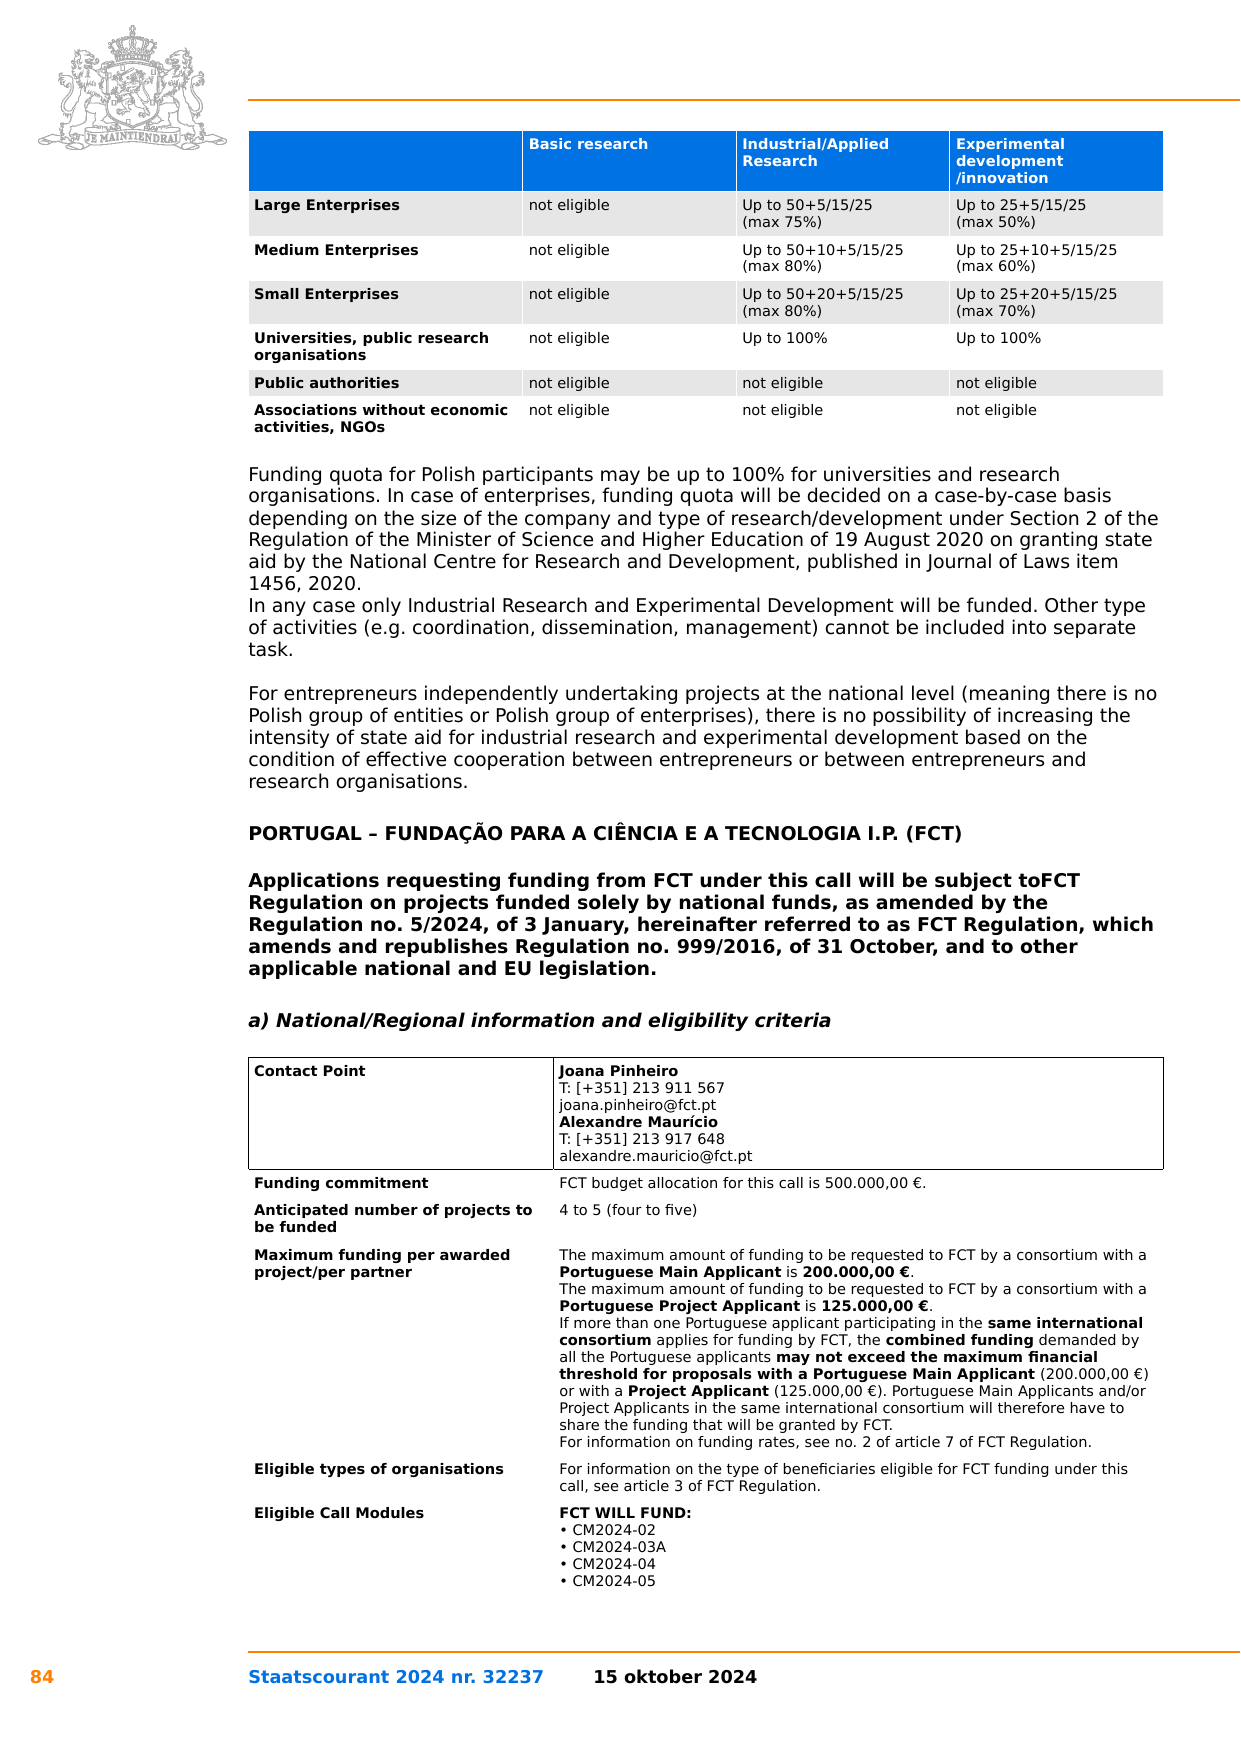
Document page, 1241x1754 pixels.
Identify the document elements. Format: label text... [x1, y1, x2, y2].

table_cell not eligible [523, 281, 736, 324]
table_cell Small Enterprises [249, 281, 522, 324]
text Funding quota for Polish participants may be up to 100% for universities and research organisations. In case of enterprises, funding quota will be decided on a case-by-case basis depending on the size of the company and type of research/development under Section 2 of the Regulation of the Minister of Science and Higher Education of 19 August 2020 on granting state aid by the National Centre for Research and Development, published in Journal of Laws item 1456, 2020. [248, 463, 1163, 595]
table_cell not eligible [523, 237, 736, 280]
table_cell not eligible [523, 325, 736, 369]
table_cell The maximum amount of funding to be requested to FCT by a consortium with a Portuguese Main Applicant is 200.000,00 €. The maximum amount of funding to be requested to FCT by a consortium with a Portuguese Project Applicant is 125.000,00 €. If more than one Portuguese applicant participating in the same international consortium applies for funding by FCT, the combined funding demanded by all the Portuguese applicants may not exceed the maximum financial threshold for proposals with a Portuguese Main Applicant (200.000,00 €) or with a Project Applicant (125.000,00 €). Portuguese Main Applicants and/or Project Applicants in the same international consortium will therefore have to share the funding that will be granted by FCT. For information on funding rates, see no. 2 of article 7 of FCT Regulation. [554, 1242, 1163, 1455]
table_header Contact Point [249, 1058, 553, 1169]
table_cell not eligible [737, 370, 949, 396]
table_cell Up to 50+5/15/25 (max 75%) [737, 192, 949, 236]
table_cell Public authorities [249, 370, 522, 396]
table_header Experimental development /innovation [950, 131, 1163, 191]
table_cell not eligible [523, 192, 736, 236]
table_cell Funding commitment [249, 1170, 553, 1197]
table_cell FCT budget allocation for this call is 500.000,00 €. [554, 1170, 1163, 1197]
table_header Industrial/Applied Research [737, 131, 949, 191]
text Applications requesting funding from FCT under this call will be subject toFCT Regulation on projects funded solely by national funds, as amended by the Regulation no. 5/2024, of 3 January, hereinafter referred to as FCT Regulation, which amends and republishes Regulation no. 999/2016, of 31 October, and to other applicable national and EU legislation. [248, 870, 1163, 980]
table_header Basic research [523, 131, 736, 191]
table_cell Anticipated number of projects to be funded [249, 1198, 553, 1241]
table_cell Up to 50+20+5/15/25 (max 80%) [737, 281, 949, 324]
table_cell not eligible [523, 397, 736, 441]
table_cell FCT WILL FUND: • CM2024-02 • CM2024-03A • CM2024-04 • CM2024-05 [554, 1501, 1163, 1595]
table_cell Up to 25+20+5/15/25 (max 70%) [950, 281, 1163, 324]
text For entrepreneurs independently undertaking projects at the national level (meaning there is no Polish group of entities or Polish group of enterprises), there is no possibility of increasing the intensity of state aid for industrial research and experimental development based on the condition of effective cooperation between entrepreneurs or between entrepreneurs and research organisations. [248, 683, 1163, 793]
table_cell Up to 100% [950, 325, 1163, 369]
table_cell Universities, public research organisations [249, 325, 522, 369]
table_cell Eligible Call Modules [249, 1501, 553, 1595]
table_cell Up to 50+10+5/15/25 (max 80%) [737, 237, 949, 280]
table_cell Maximum funding per awarded project/per partner [249, 1242, 553, 1455]
table_cell Associations without economic activities, NGOs [249, 397, 522, 441]
table_cell Up to 100% [737, 325, 949, 369]
table_cell not eligible [950, 397, 1163, 441]
table_cell Medium Enterprises [249, 237, 522, 280]
table_cell For information on the type of beneficiaries eligible for FCT funding under this call, see article 3 of FCT Regulation. [554, 1456, 1163, 1499]
table_cell Eligible types of organisations [249, 1456, 553, 1499]
picture [38, 25, 227, 150]
subtitle a) National/Regional information and eligibility criteria [248, 1010, 1163, 1032]
table_cell 4 to 5 (four to five) [554, 1198, 1163, 1241]
text In any case only Industrial Research and Experimental Development will be funded. Other type of activities (e.g. coordination, dissemination, management) cannot be included into separate task. [248, 595, 1163, 661]
table_cell not eligible [950, 370, 1163, 396]
table_cell Up to 25+5/15/25 (max 50%) [950, 192, 1163, 236]
table_cell Large Enterprises [249, 192, 522, 236]
table_header Joana Pinheiro T: [+351] 213 911 567 joana.pinheiro@fct.pt Alexandre Maurício T: [+351] 213 917 648 alexandre.mauricio@fct.pt [554, 1058, 1163, 1169]
table_cell Up to 25+10+5/15/25 (max 60%) [950, 237, 1163, 280]
table_cell not eligible [523, 370, 736, 396]
table_cell not eligible [737, 397, 949, 441]
subtitle PORTUGAL – FUNDAÇÃO PARA A CIÊNCIA E A TECNOLOGIA I.P. (FCT) [248, 823, 1163, 845]
table_header [249, 131, 522, 191]
